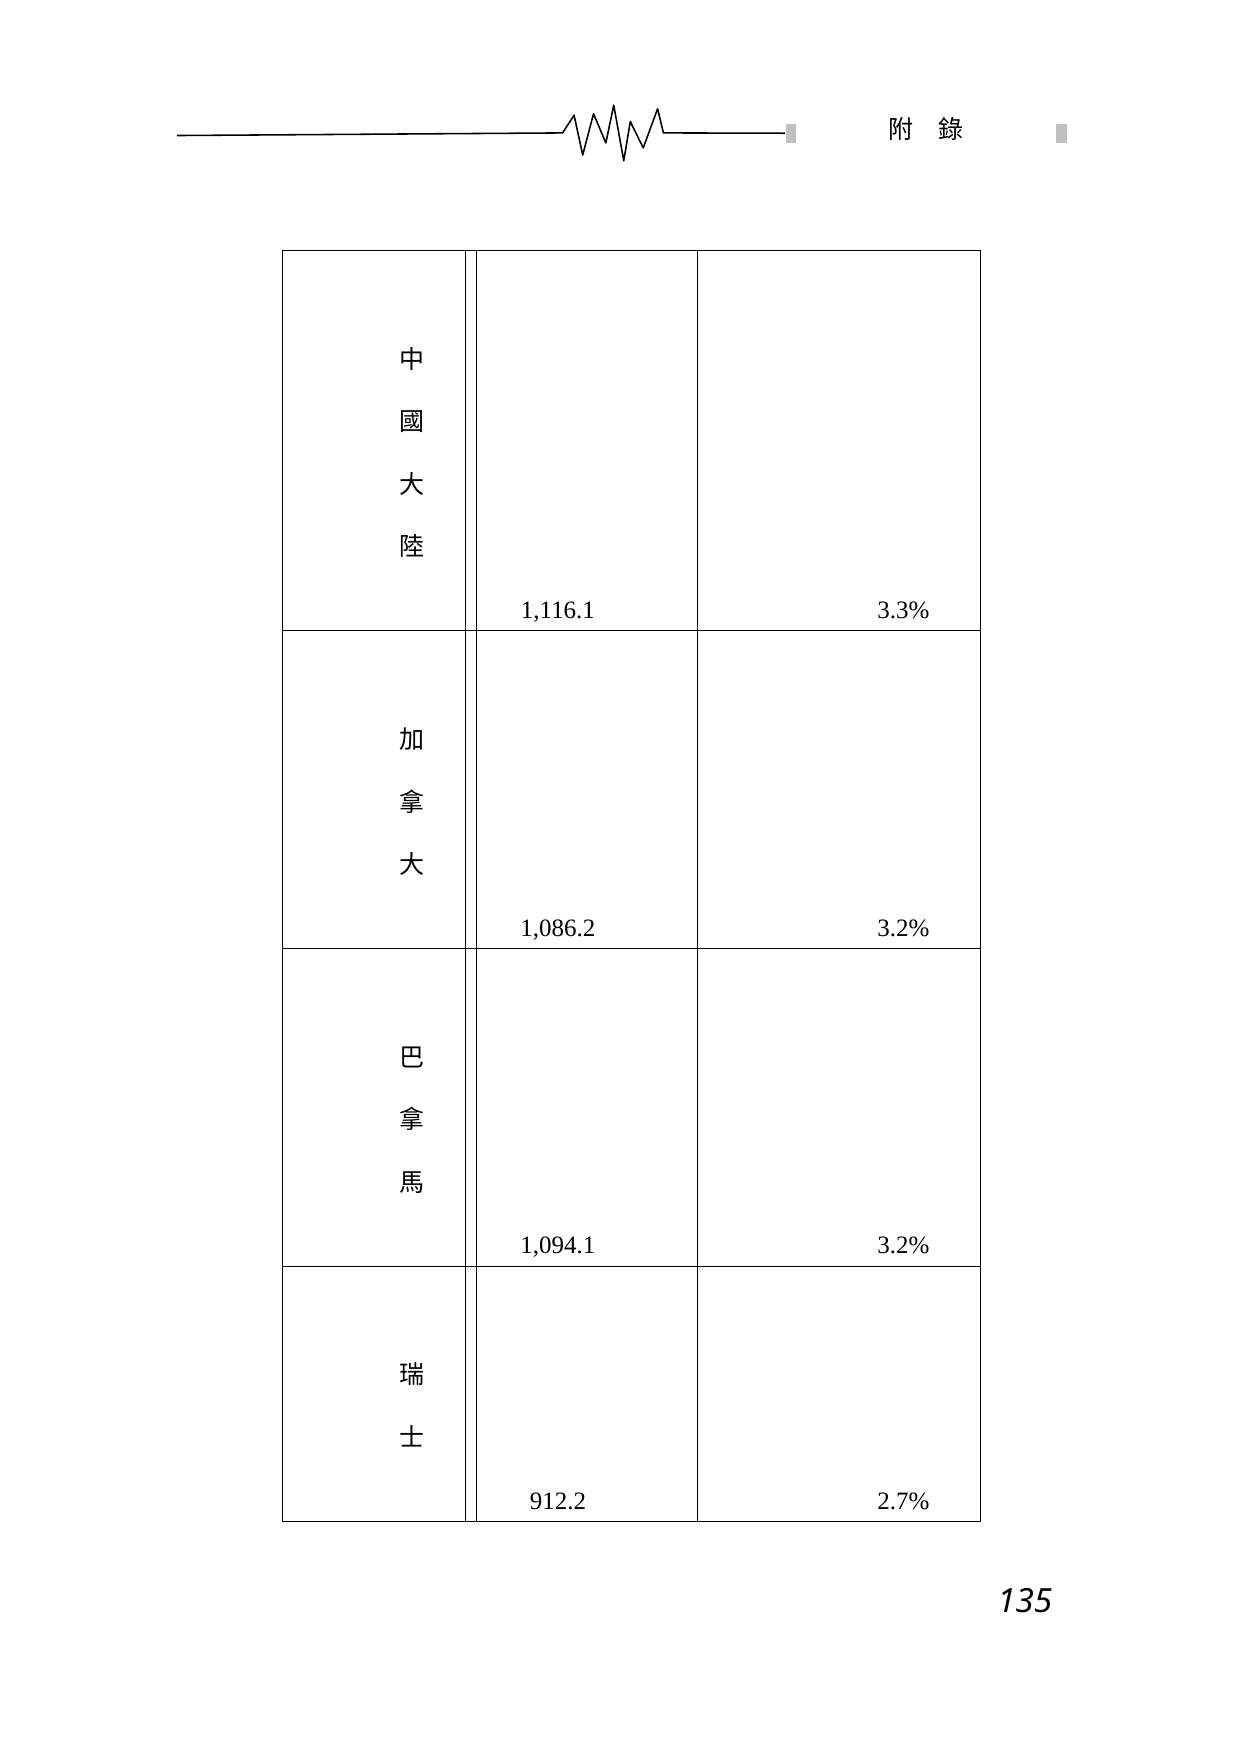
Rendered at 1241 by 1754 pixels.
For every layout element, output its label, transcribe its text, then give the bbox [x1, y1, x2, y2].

table_cell 瑞士 [283, 1267, 465, 1521]
table_cell 3.2% [698, 949, 980, 1266]
table_cell 3.2% [698, 631, 980, 948]
table_cell [466, 631, 476, 948]
table_cell 巴拿馬 [283, 949, 465, 1266]
table_cell [466, 1267, 476, 1521]
table_cell 2.7% [698, 1267, 980, 1521]
table_cell 加拿大 [283, 631, 465, 948]
table_cell 912.2 [477, 1267, 697, 1521]
table_cell 中國大陸 [283, 251, 465, 630]
table_cell 1,094.1 [477, 949, 697, 1266]
table_cell 1,086.2 [477, 631, 697, 948]
table_cell [466, 251, 476, 630]
table_cell 3.3% [698, 251, 980, 630]
table_cell [466, 949, 476, 1266]
table_cell 1,116.1 [477, 251, 697, 630]
